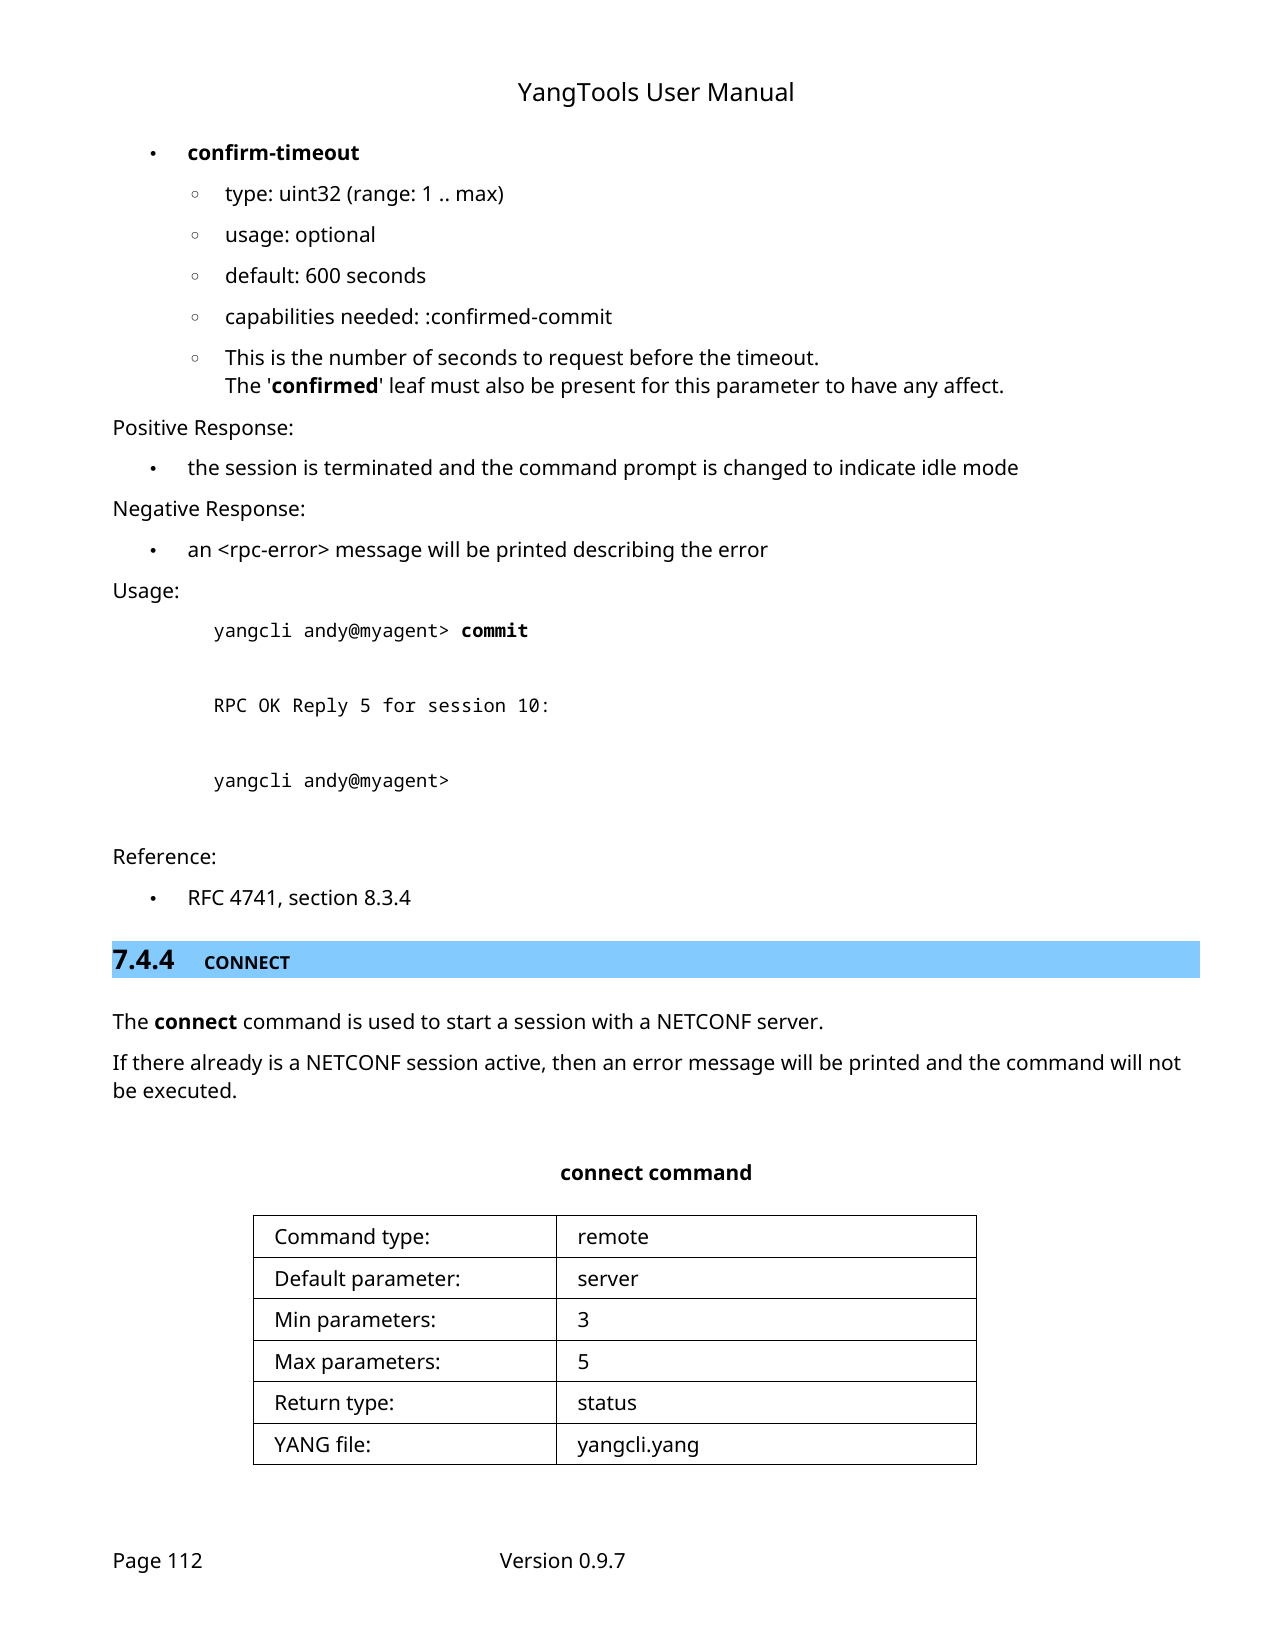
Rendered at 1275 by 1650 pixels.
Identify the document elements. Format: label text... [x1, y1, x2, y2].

text Positive Response: [112, 413, 1200, 441]
text Usage: [112, 576, 1200, 605]
text RPC OK Reply 5 for session 10: [139, 692, 1200, 718]
table_cell Min parameters: [254, 1299, 556, 1340]
list default: 600 seconds [187, 261, 1200, 290]
table_header Command type: [254, 1216, 556, 1257]
table_header remote [557, 1216, 976, 1257]
list the session is terminated and the command prompt is changed to indicate idle mode [150, 453, 1200, 482]
subtitle connect [112, 941, 1200, 978]
text Reference: [112, 842, 1200, 871]
table_cell 5 [557, 1341, 976, 1381]
list an <rpc-error> message will be printed describing the error [150, 535, 1200, 564]
table_cell server [557, 1258, 976, 1298]
table_cell yangcli.yang [557, 1424, 976, 1464]
table_cell 3 [557, 1299, 976, 1340]
subtitle connect command [127, 1158, 1185, 1187]
text yangcli andy@myagent> commit [139, 617, 1200, 643]
table_cell status [557, 1382, 976, 1423]
list capabilities needed: :confirmed-commit [187, 302, 1200, 331]
list usage: optional [187, 220, 1200, 249]
table_cell Default parameter: [254, 1258, 556, 1298]
table_cell Max parameters: [254, 1341, 556, 1381]
text yangcli andy@myagent> [139, 767, 1200, 793]
text If there already is a NETCONF session active, then an error message will be printed and the command will not be executed. [112, 1048, 1200, 1105]
list confirm-timeout [150, 138, 1200, 167]
list This is the number of seconds to request before the timeout. The 'confirmed' leaf must also be present for this parameter to have any affect. [187, 343, 1200, 400]
list RFC 4741, section 8.3.4 [150, 883, 1200, 912]
list type: uint32 (range: 1 .. max) [187, 179, 1200, 208]
table_cell YANG file: [254, 1424, 556, 1464]
text Negative Response: [112, 494, 1200, 523]
table_cell Return type: [254, 1382, 556, 1423]
text The connect command is used to start a session with a NETCONF server. [112, 1007, 1200, 1035]
